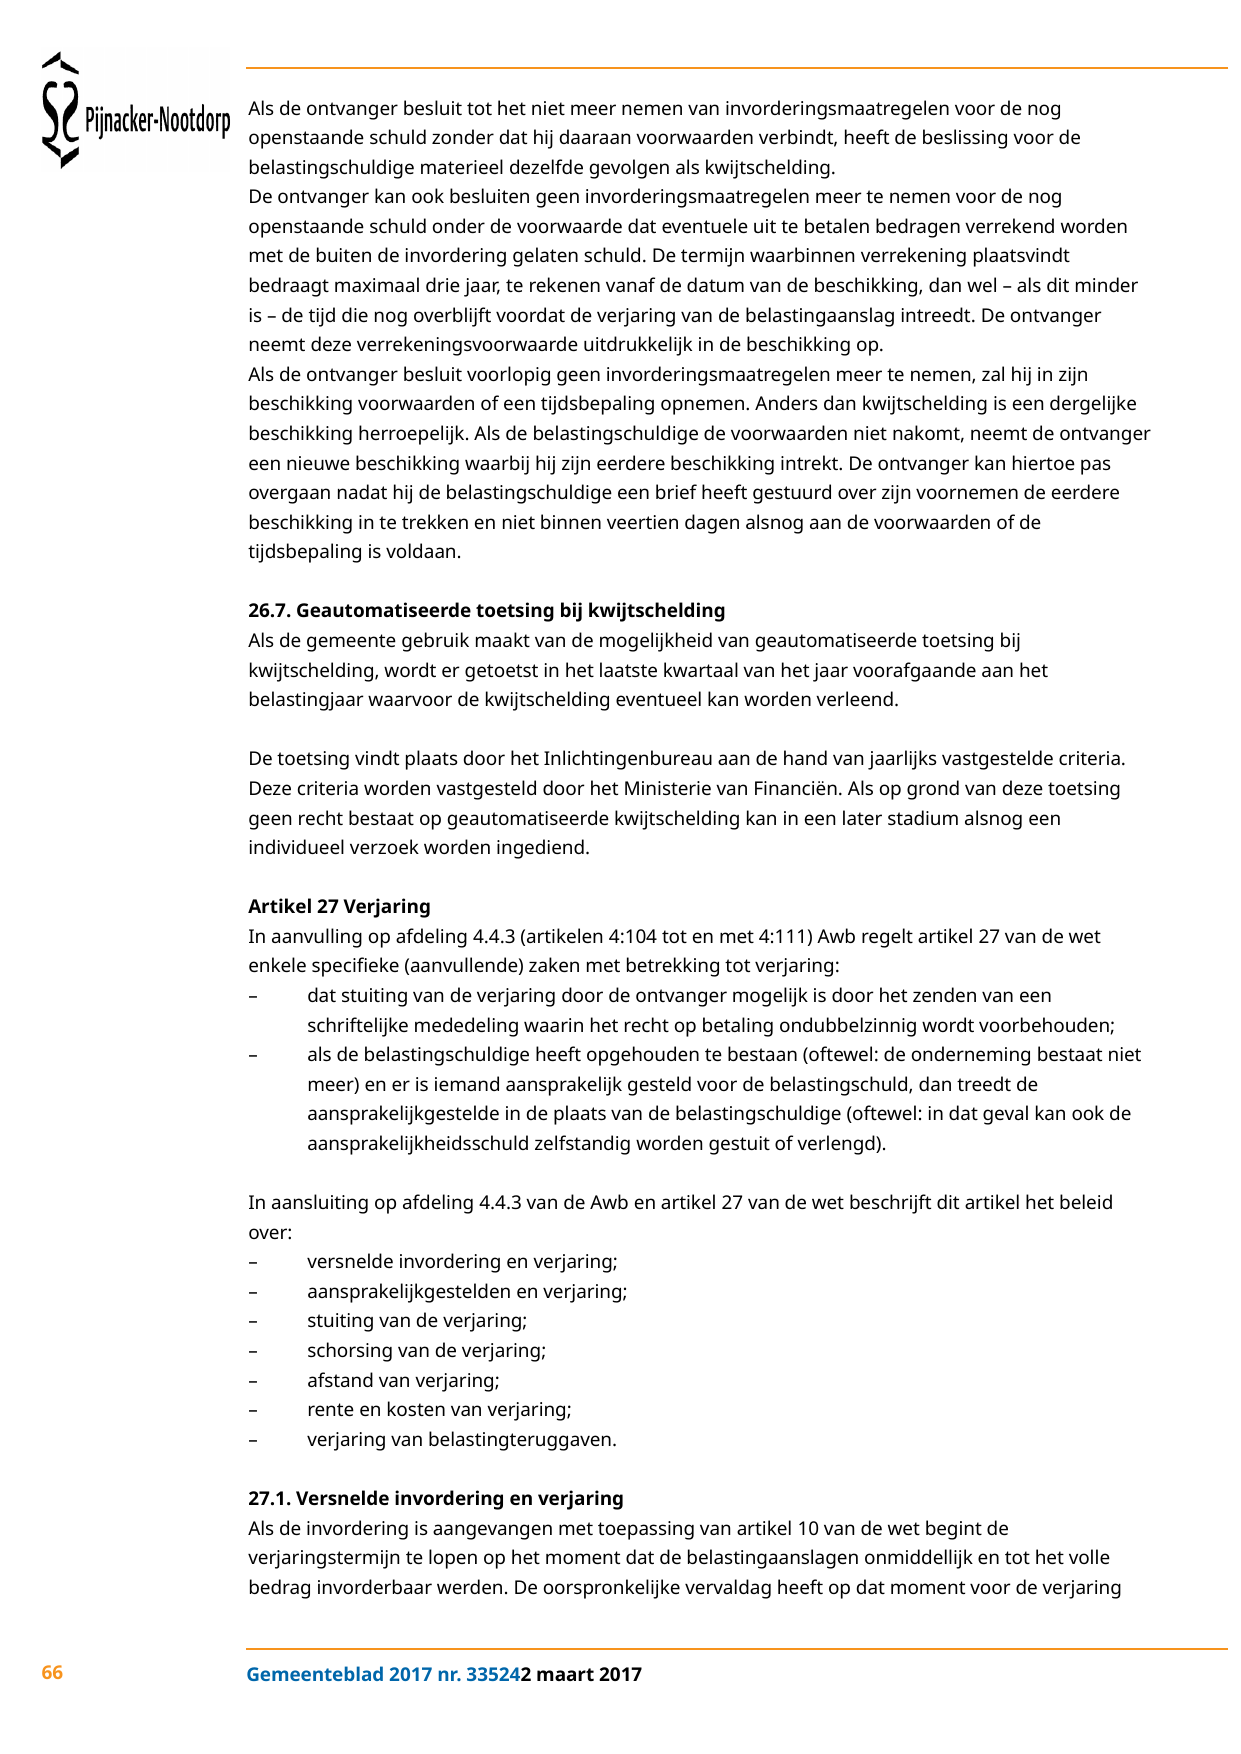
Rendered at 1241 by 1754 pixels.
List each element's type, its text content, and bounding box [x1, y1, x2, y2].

text Als de invordering is aangevangen met toepassing van artikel 10 van de wet begint de verjaringstermijn te lopen op het moment dat de belastingaanslagen onmiddellijk en tot het volle bedrag invorderbaar werden. De oorspronkelijke vervaldag heeft op dat moment voor de verjaring [248, 1515, 1152, 1600]
list dat stuiting van de verjaring door de ontvanger mogelijk is door het zenden van een schriftelijke mededeling waarin het recht op betaling ondubbelzinnig wordt voorbehouden; [248, 982, 1152, 1038]
list rente en kosten van verjaring; [248, 1396, 1152, 1422]
list als de belastingschuldige heeft opgehouden te bestaan (oftewel: de onderneming bestaat niet meer) en er is iemand aansprakelijk gesteld voor de belastingschuld, dan treedt de aansprakelijkgestelde in de plaats van de belastingschuldige (oftewel: in dat geval kan ook de aansprakelijkheidsschuld zelfstandig worden gestuit of verlengd). [248, 1041, 1152, 1156]
text In aanvulling op afdeling 4.4.3 (artikelen 4:104 tot en met 4:111) Awb regelt artikel 27 van de wet enkele specifieke (aanvullende) zaken met betrekking tot verjaring: [248, 923, 1152, 978]
text 26.7. Geautomatiseerde toetsing bij kwijtschelding [248, 598, 1152, 623]
list aansprakelijkgestelden en verjaring; [248, 1278, 1152, 1304]
text Artikel 27 Verjaring [248, 893, 1152, 919]
picture [41, 47, 231, 172]
list stuiting van de verjaring; [248, 1308, 1152, 1333]
text 27.1. Versnelde invordering en verjaring [248, 1485, 1152, 1511]
text Als de gemeente gebruik maakt van de mogelijkheid van geautomatiseerde toetsing bij kwijtschelding, wordt er getoetst in het laatste kwartaal van het jaar voorafgaande aan het belastingjaar waarvoor de kwijtschelding eventueel kan worden verleend. [248, 627, 1152, 712]
text Als de ontvanger besluit tot het niet meer nemen van invorderingsmaatregelen voor de nog openstaande schuld zonder dat hij daaraan voorwaarden verbindt, heeft de beslissing voor de belastingschuldige materieel dezelfde gevolgen als kwijtschelding. [248, 95, 1152, 180]
list versnelde invordering en verjaring; [248, 1248, 1152, 1274]
list afstand van verjaring; [248, 1367, 1152, 1393]
list schorsing van de verjaring; [248, 1337, 1152, 1363]
list verjaring van belastingteruggaven. [248, 1426, 1152, 1452]
text De ontvanger kan ook besluiten geen invorderingsmaatregelen meer te nemen voor de nog openstaande schuld onder de voorwaarde dat eventuele uit te betalen bedragen verrekend worden met de buiten de invordering gelaten schuld. De termijn waarbinnen verrekening plaatsvindt bedraagt maximaal drie jaar, te rekenen vanaf de datum van de beschikking, dan wel – als dit minder is – de tijd die nog overblijft voordat de verjaring van de belastingaanslag intreedt. De ontvanger neemt deze verrekeningsvoorwaarde uitdrukkelijk in de beschikking op. [248, 183, 1152, 357]
text In aansluiting op afdeling 4.4.3 van de Awb en artikel 27 van de wet beschrijft dit artikel het beleid over: [248, 1189, 1152, 1245]
text De toetsing vindt plaats door het Inlichtingenbureau aan de hand van jaarlijks vastgestelde criteria. Deze criteria worden vastgesteld door het Ministerie van Financiën. Als op grond van deze toetsing geen recht bestaat op geautomatiseerde kwijtschelding kan in een later stadium alsnog een individueel verzoek worden ingediend. [248, 746, 1152, 860]
text Als de ontvanger besluit voorlopig geen invorderingsmaatregelen meer te nemen, zal hij in zijn beschikking voorwaarden of een tijdsbepaling opnemen. Anders dan kwijtschelding is een dergelijke beschikking herroepelijk. Als de belastingschuldige de voorwaarden niet nakomt, neemt de ontvanger een nieuwe beschikking waarbij hij zijn eerdere beschikking intrekt. De ontvanger kan hiertoe pas overgaan nadat hij de belastingschuldige een brief heeft gestuurd over zijn voornemen de eerdere beschikking in te trekken en niet binnen veertien dagen alsnog aan de voorwaarden of de tijdsbepaling is voldaan. [248, 361, 1152, 564]
